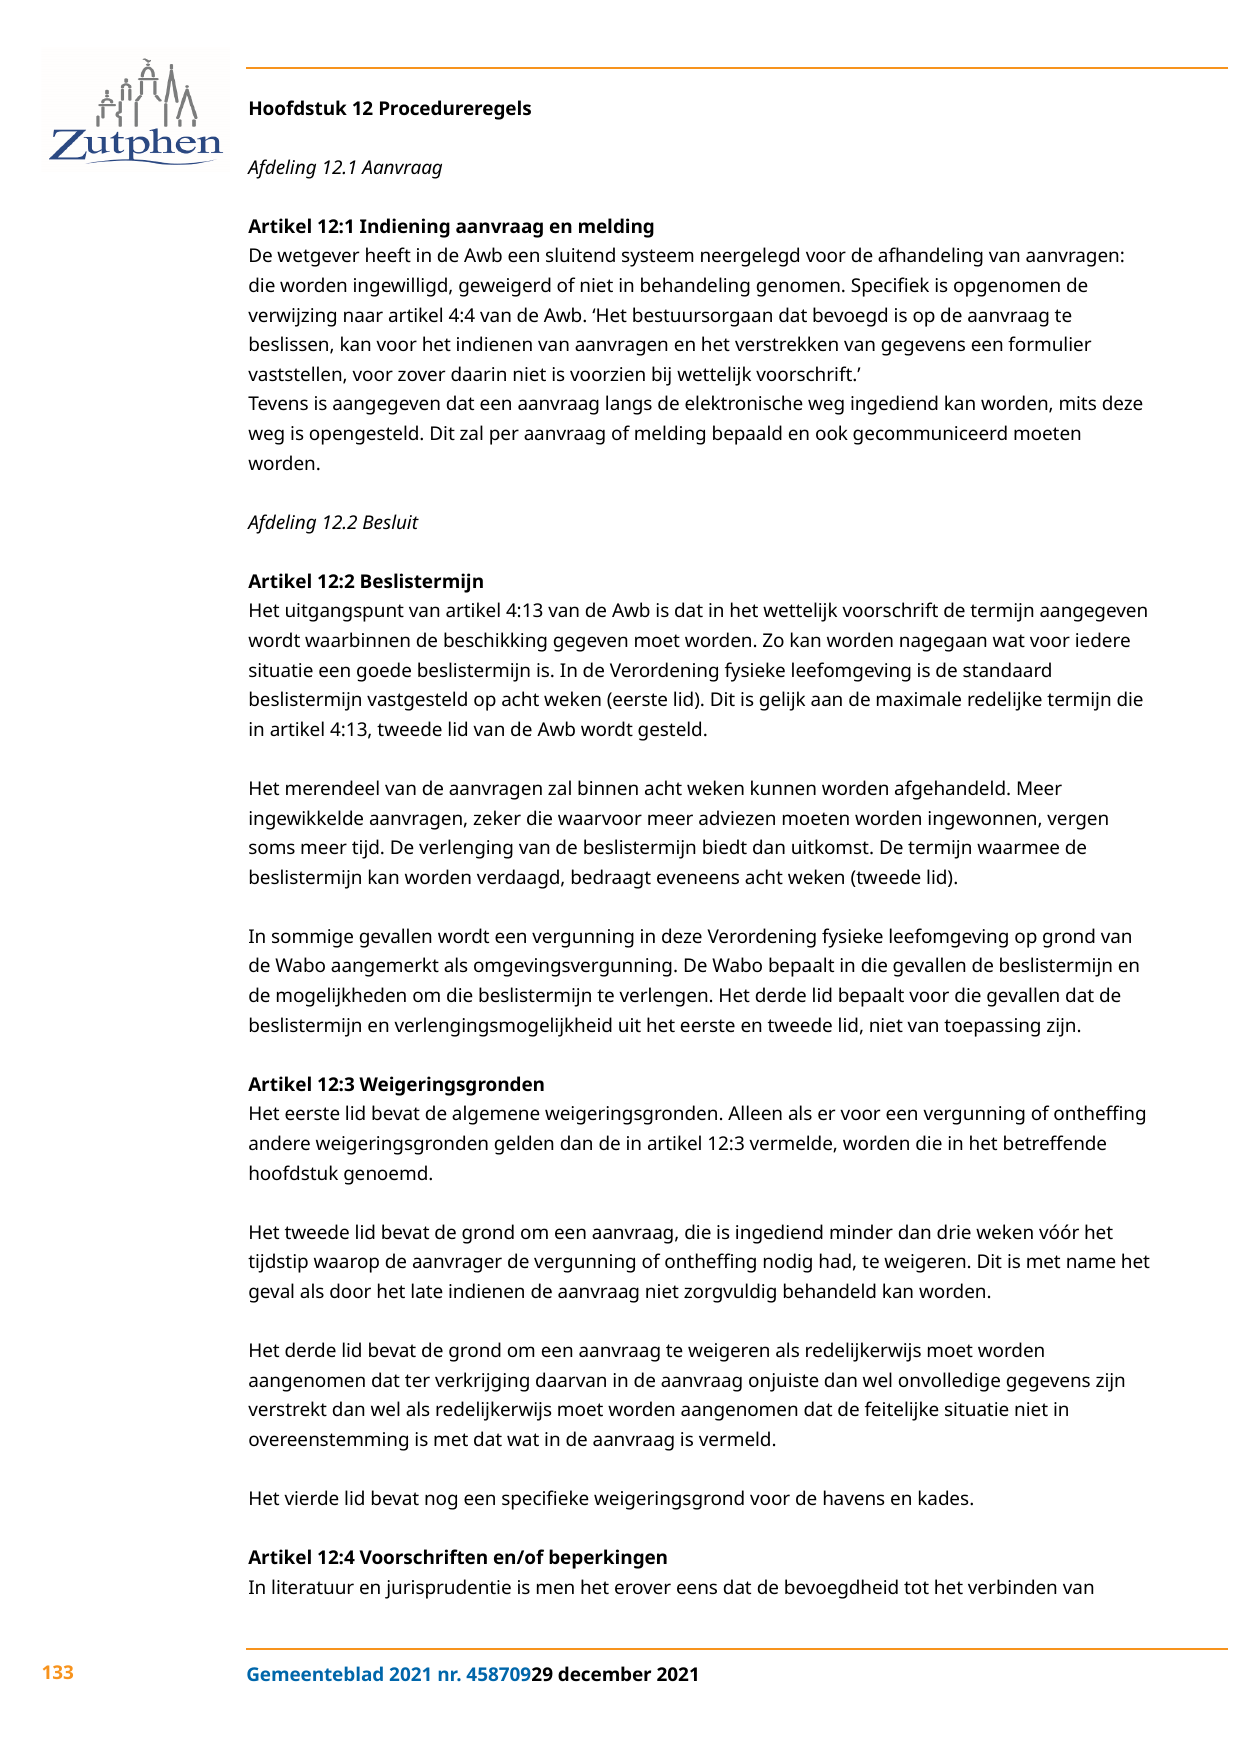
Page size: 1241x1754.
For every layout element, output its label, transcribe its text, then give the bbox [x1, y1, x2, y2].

text Het vierde lid bevat nog een specifieke weigeringsgrond voor de havens en kades. [248, 1485, 1152, 1511]
text Het tweede lid bevat de grond om een aanvraag, die is ingediend minder dan drie weken vóór het tijdstip waarop de aanvrager de vergunning of ontheffing nodig had, te weigeren. Dit is met name het geval als door het late indienen de aanvraag niet zorgvuldig behandeld kan worden. [248, 1219, 1152, 1304]
text Hoofdstuk 12 Procedureregels [248, 95, 1152, 121]
text Afdeling 12.1 Aanvraag [248, 154, 1152, 180]
text De wetgever heeft in de Awb een sluitend systeem neergelegd voor de afhandeling van aanvragen: die worden ingewilligd, geweigerd of niet in behandeling genomen. Specifiek is opgenomen de verwijzing naar artikel 4:4 van de Awb. ‘Het bestuursorgaan dat bevoegd is op de aanvraag te beslissen, kan voor het indienen van aanvragen en het verstrekken van gegevens een formulier vaststellen, voor zover daarin niet is voorzien bij wettelijk voorschrift.’ [248, 243, 1152, 387]
text Het derde lid bevat de grond om een aanvraag te weigeren als redelijkerwijs moet worden aangenomen dat ter verkrijging daarvan in de aanvraag onjuiste dan wel onvolledige gegevens zijn verstrekt dan wel als redelijkerwijs moet worden aangenomen dat de feitelijke situatie niet in overeenstemming is met dat wat in de aanvraag is vermeld. [248, 1337, 1152, 1452]
picture [41, 47, 231, 172]
text Artikel 12:4 Voorschriften en/of beperkingen [248, 1544, 1152, 1570]
text Artikel 12:1 Indiening aanvraag en melding [248, 213, 1152, 239]
text Het uitgangspunt van artikel 4:13 van de Awb is dat in het wettelijk voorschrift de termijn aangegeven wordt waarbinnen de beschikking gegeven moet worden. Zo kan worden nagegaan wat voor iedere situatie een goede beslistermijn is. In de Verordening fysieke leefomgeving is de standaard beslistermijn vastgesteld op acht weken (eerste lid). Dit is gelijk aan de maximale redelijke termijn die in artikel 4:13, tweede lid van de Awb wordt gesteld. [248, 598, 1152, 742]
text In literatuur en jurisprudentie is men het erover eens dat de bevoegdheid tot het verbinden van [248, 1574, 1152, 1600]
text Tevens is aangegeven dat een aanvraag langs de elektronische weg ingediend kan worden, mits deze weg is opengesteld. Dit zal per aanvraag of melding bepaald en ook gecommuniceerd moeten worden. [248, 391, 1152, 476]
text Artikel 12:3 Weigeringsgronden [248, 1071, 1152, 1097]
text Het merendeel van de aanvragen zal binnen acht weken kunnen worden afgehandeld. Meer ingewikkelde aanvragen, zeker die waarvoor meer adviezen moeten worden ingewonnen, vergen soms meer tijd. De verlenging van de beslistermijn biedt dan uitkomst. De termijn waarmee de beslistermijn kan worden verdaagd, bedraagt eveneens acht weken (tweede lid). [248, 775, 1152, 890]
text Artikel 12:2 Beslistermijn [248, 568, 1152, 594]
text Afdeling 12.2 Besluit [248, 509, 1152, 535]
text In sommige gevallen wordt een vergunning in deze Verordening fysieke leefomgeving op grond van de Wabo aangemerkt als omgevingsvergunning. De Wabo bepaalt in die gevallen de beslistermijn en de mogelijkheden om die beslistermijn te verlengen. Het derde lid bepaalt voor die gevallen dat de beslistermijn en verlengingsmogelijkheid uit het eerste en tweede lid, niet van toepassing zijn. [248, 923, 1152, 1038]
text Het eerste lid bevat de algemene weigeringsgronden. Alleen als er voor een vergunning of ontheffing andere weigeringsgronden gelden dan de in artikel 12:3 vermelde, worden die in het betreffende hoofdstuk genoemd. [248, 1101, 1152, 1186]
